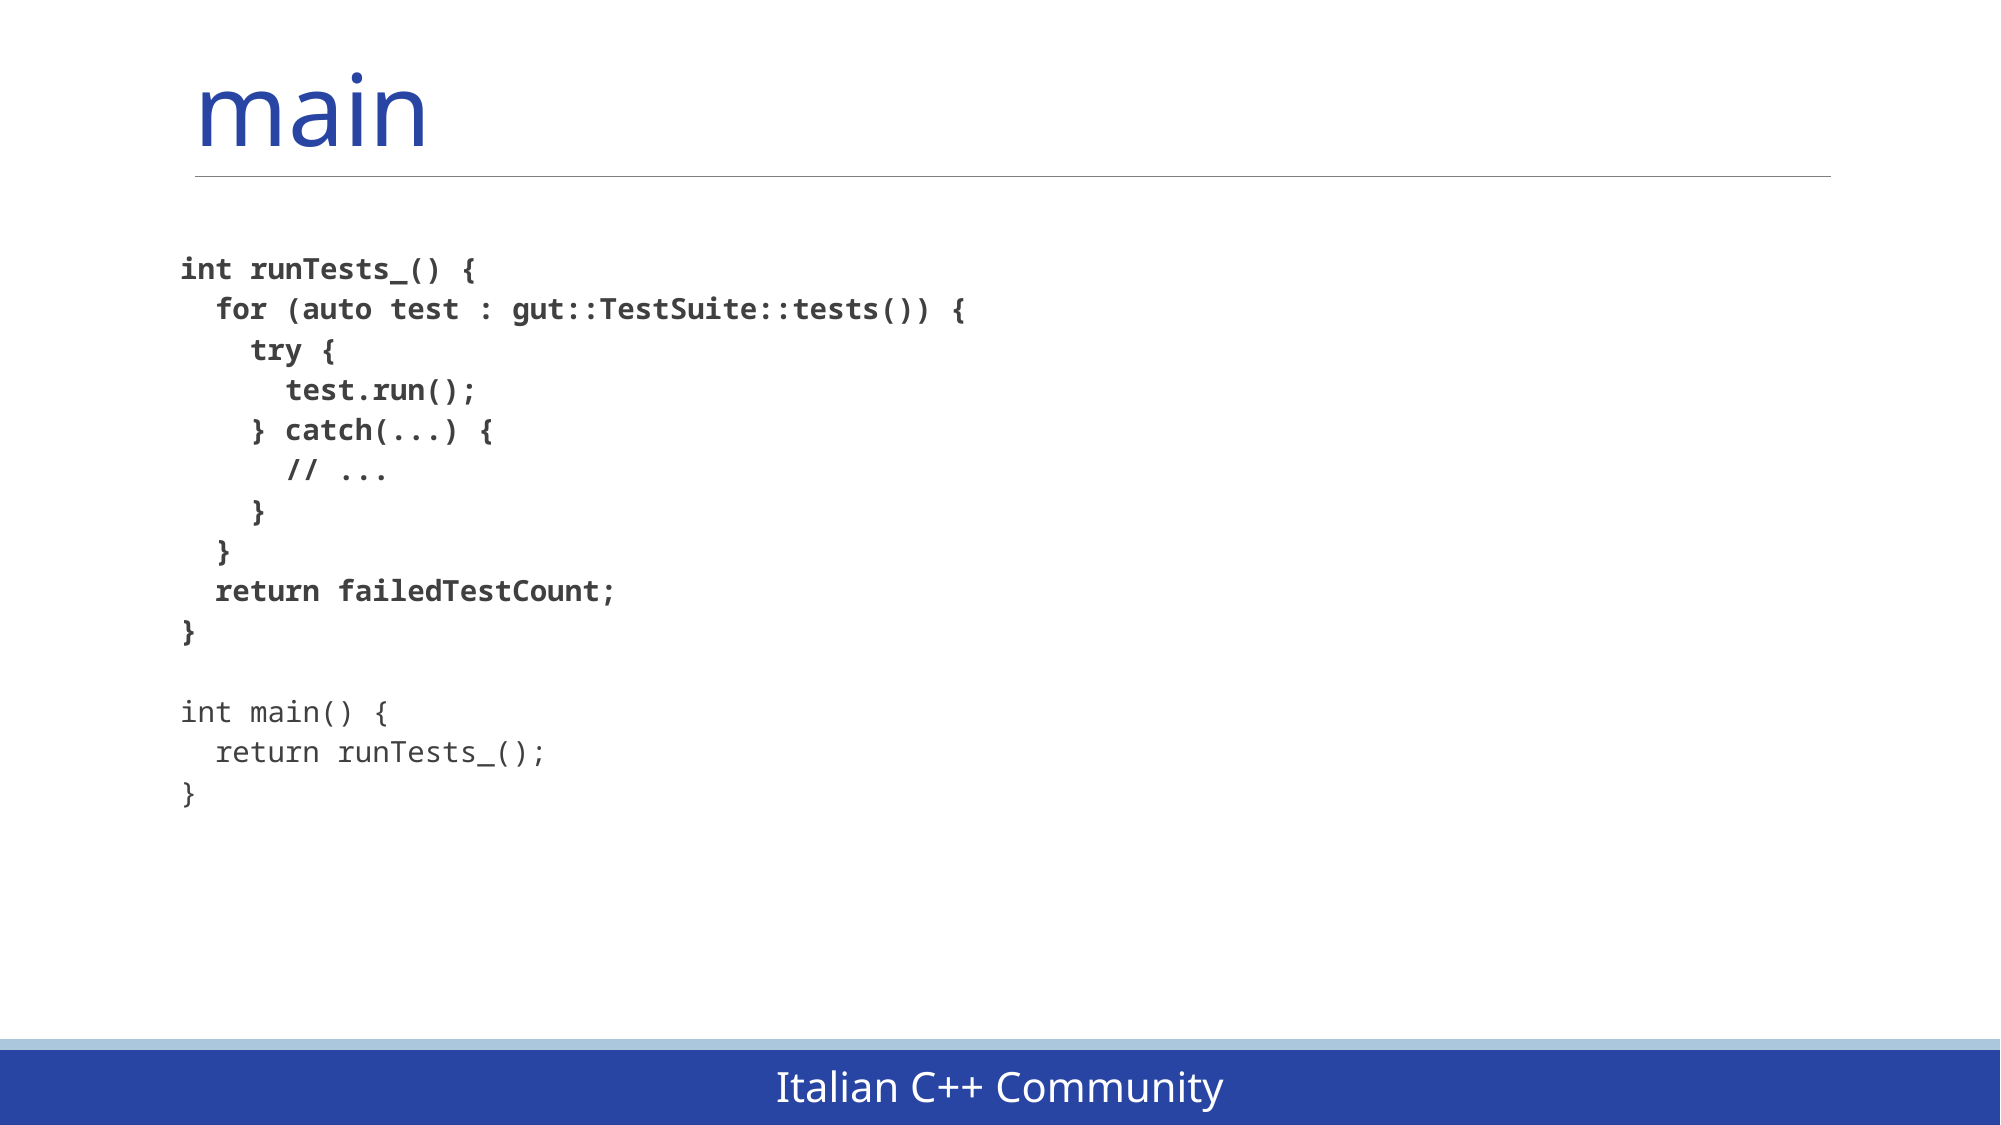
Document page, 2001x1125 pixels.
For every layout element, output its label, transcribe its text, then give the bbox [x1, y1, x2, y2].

list int runTests_() { for (auto test : gut::TestSuite::tests()) { try { test.run(); } catch(...) { // ... } } return failedTestCount; } int main() { return runTests_(); } [179, 202, 1830, 1011]
title main [179, 2, 1830, 175]
